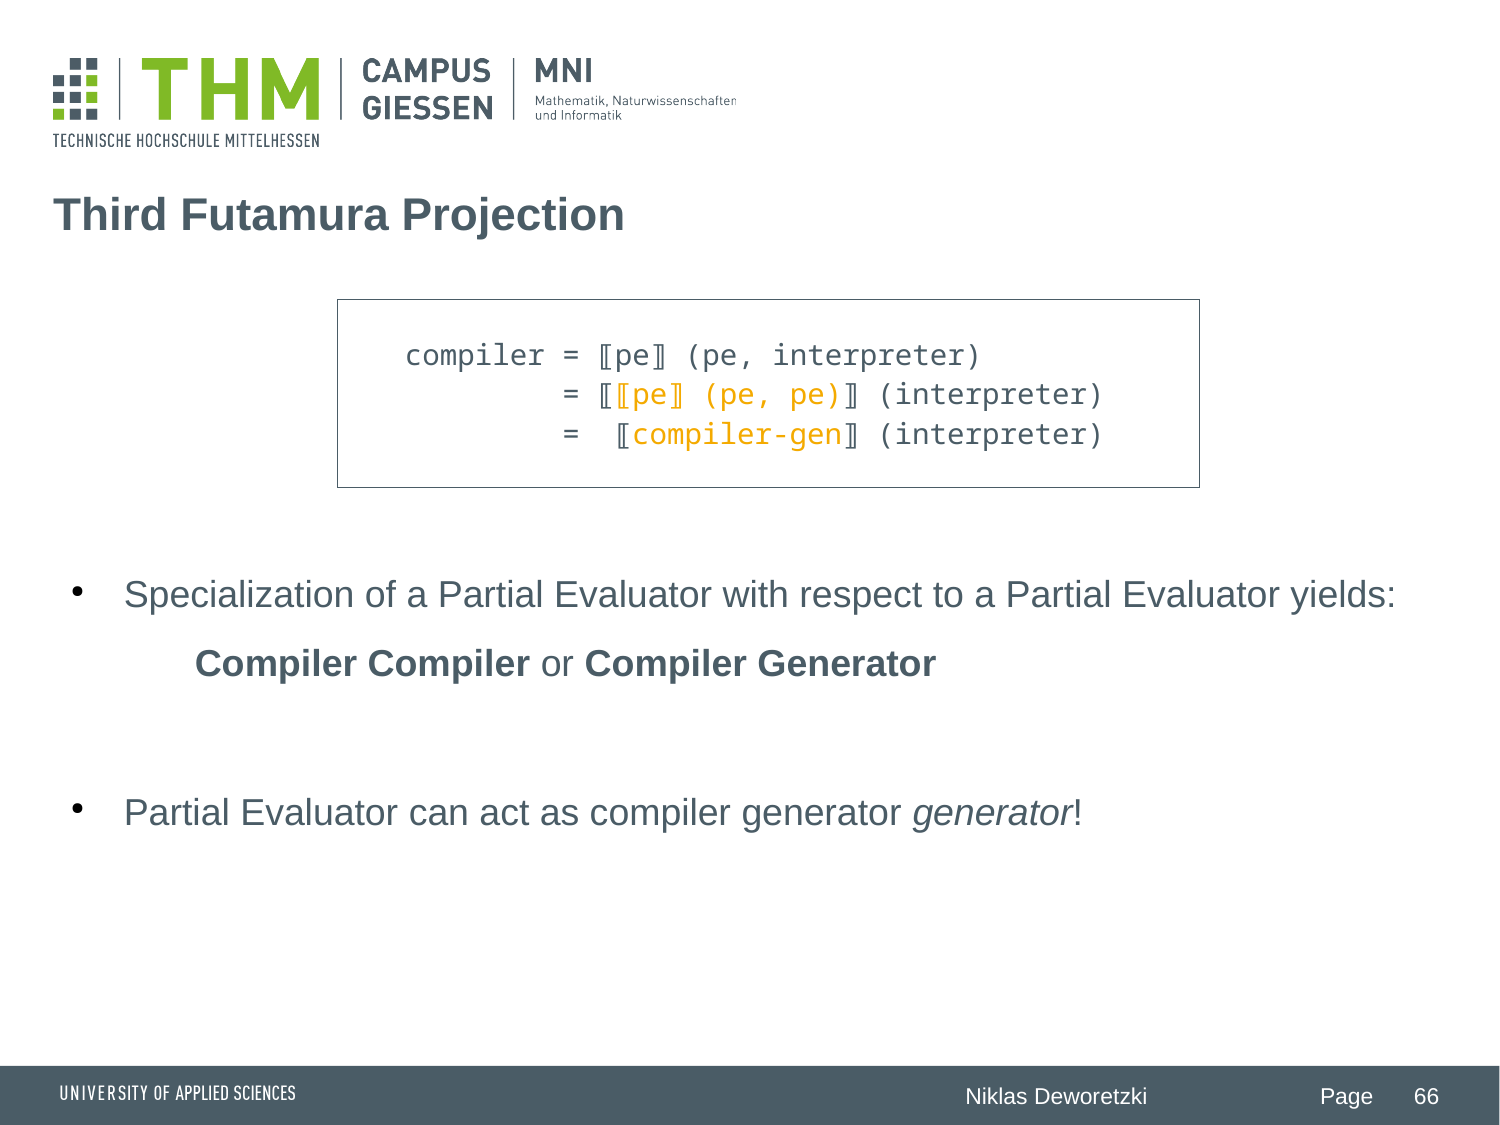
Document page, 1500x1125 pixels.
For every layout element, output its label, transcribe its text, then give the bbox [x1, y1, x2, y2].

slide_number [1376, 1073, 1455, 1118]
picture [53, 58, 736, 147]
title Third Futamura Projection [53, 177, 1435, 272]
text_box compiler = ⟦pe⟧ (pe, interpreter) = ⟦⟦pe⟧ (pe, pe)⟧ (interpreter) = ⟦compiler-gen⟧ (interpreter) [337, 299, 1200, 488]
picture [59, 1082, 296, 1104]
list Specialization of a Partial Evaluator with respect to a Partial Evaluator yields: Compiler Compiler or Compiler Generator Partial Evaluator can act as compiler generator generator! [53, 562, 1436, 1013]
